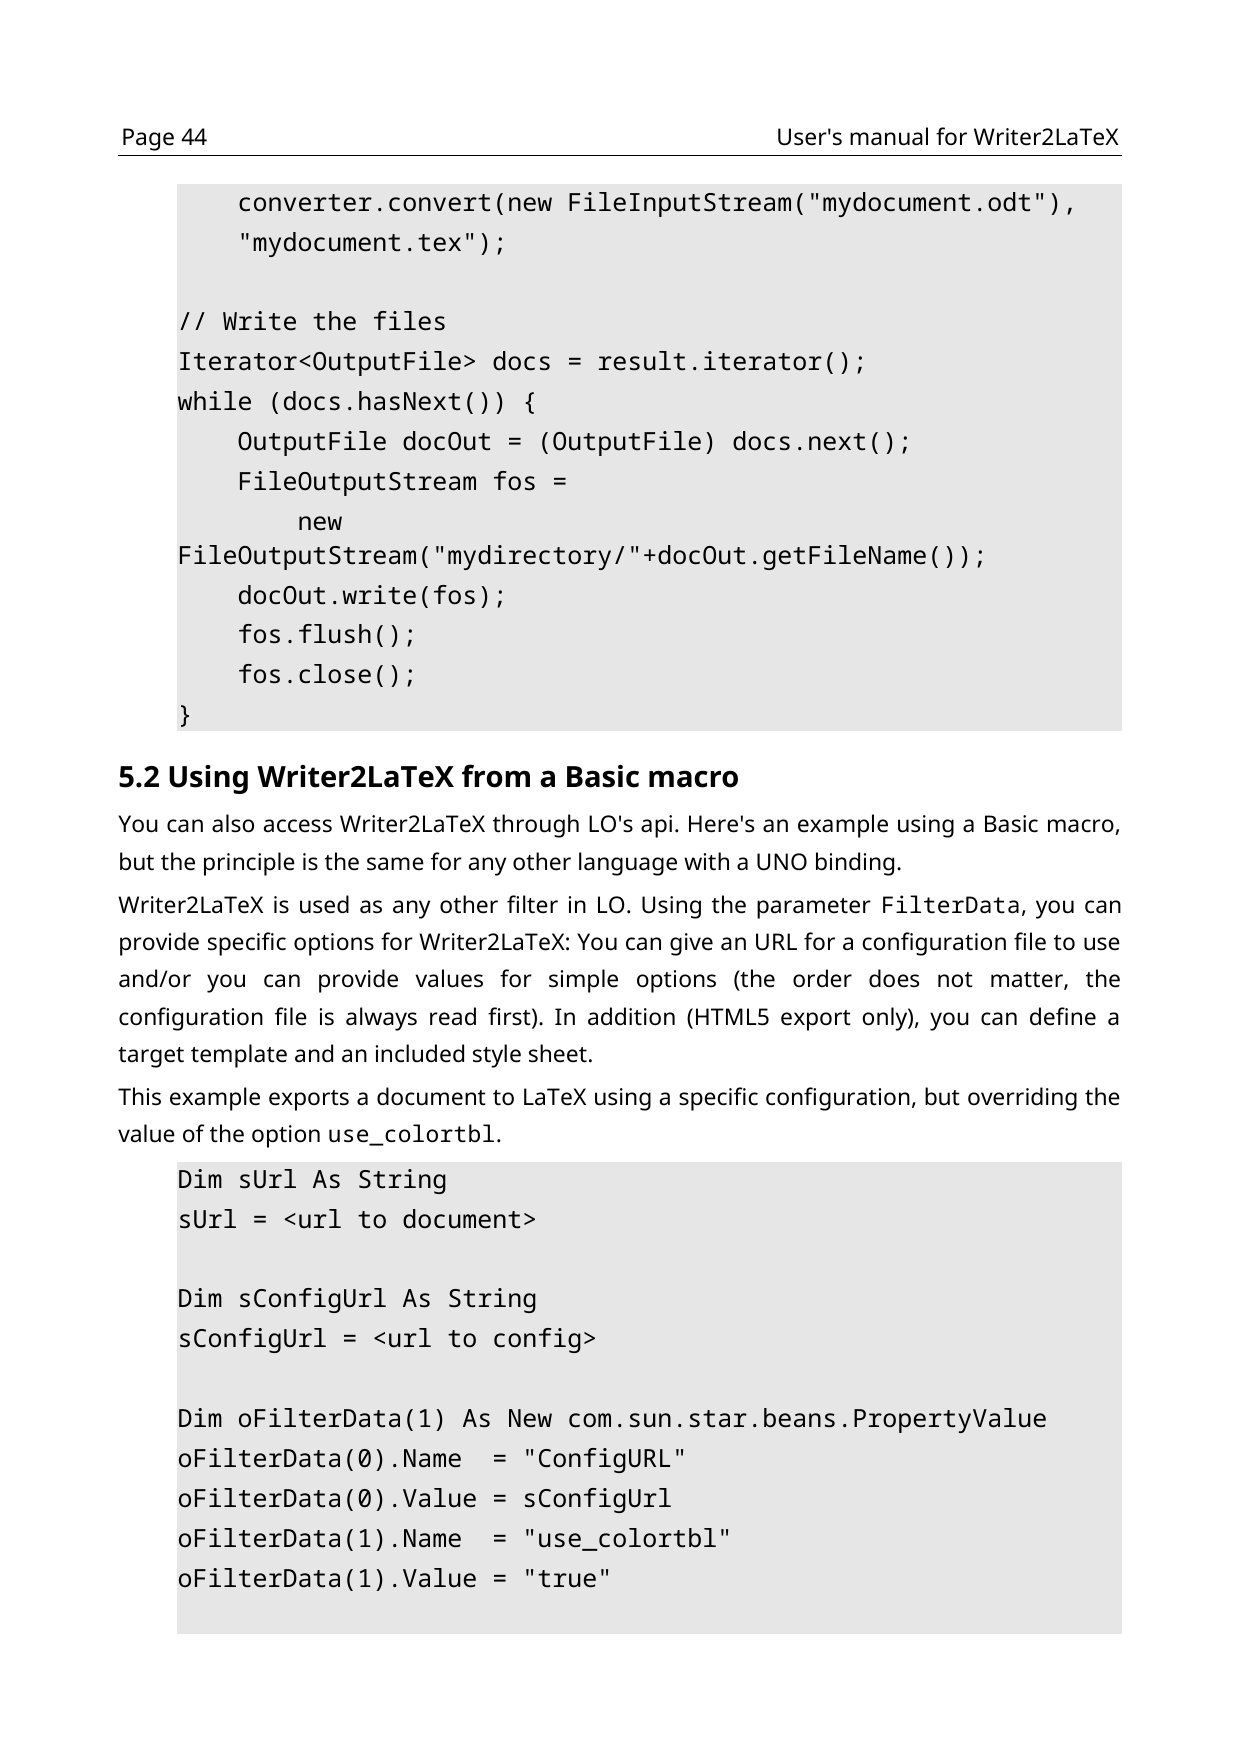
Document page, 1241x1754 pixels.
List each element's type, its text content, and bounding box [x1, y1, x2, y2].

text converter.convert(new FileInputStream("mydocument.odt"), [177, 184, 1122, 218]
text FileOutputStream fos = [177, 464, 1122, 498]
text "mydocument.tex"); [177, 224, 1122, 258]
text oFilterData(0).Value = sConfigUrl [177, 1481, 1122, 1515]
subtitle Using Writer2LaTeX from a Basic macro [118, 756, 1122, 796]
text } [177, 697, 1122, 731]
text new FileOutputStream("mydirectory/"+docOut.getFileName()); [177, 504, 1122, 572]
text Writer2LaTeX is used as any other filter in LO. Using the parameter FilterData, you can provide specific options for Writer2LaTeX: You can give an URL for a configuration file to use and/or you can provide values for simple options (the order does not matter, the configuration file is always read first). In addition (HTML5 export only), you can define a target template and an included style sheet. [118, 889, 1122, 1069]
text Iterator<OutputFile> docs = result.iterator(); [177, 344, 1122, 378]
text while (docs.hasNext()) { [177, 384, 1122, 418]
text Dim sUrl As String [177, 1162, 1122, 1196]
text fos.flush(); [177, 617, 1122, 651]
text This example exports a document to LaTeX using a specific configuration, but overriding the value of the option use_colortbl. [118, 1081, 1122, 1149]
text sConfigUrl = <url to config> [177, 1321, 1122, 1355]
text oFilterData(1).Name = "use_colortbl" [177, 1521, 1122, 1555]
text OutputFile docOut = (OutputFile) docs.next(); [177, 424, 1122, 458]
text sUrl = <url to document> [177, 1202, 1122, 1236]
text oFilterData(0).Name = "ConfigURL" [177, 1441, 1122, 1475]
text docOut.write(fos); [177, 578, 1122, 612]
text fos.close(); [177, 657, 1122, 691]
text oFilterData(1).Value = "true" [177, 1561, 1122, 1594]
text Dim oFilterData(1) As New com.sun.star.beans.PropertyValue [177, 1401, 1122, 1435]
text // Write the files [177, 304, 1122, 338]
text You can also access Writer2LaTeX through LO's api. Here's an example using a Basic macro, but the principle is the same for any other language with a UNO binding. [118, 808, 1122, 876]
text Dim sConfigUrl As String [177, 1281, 1122, 1315]
